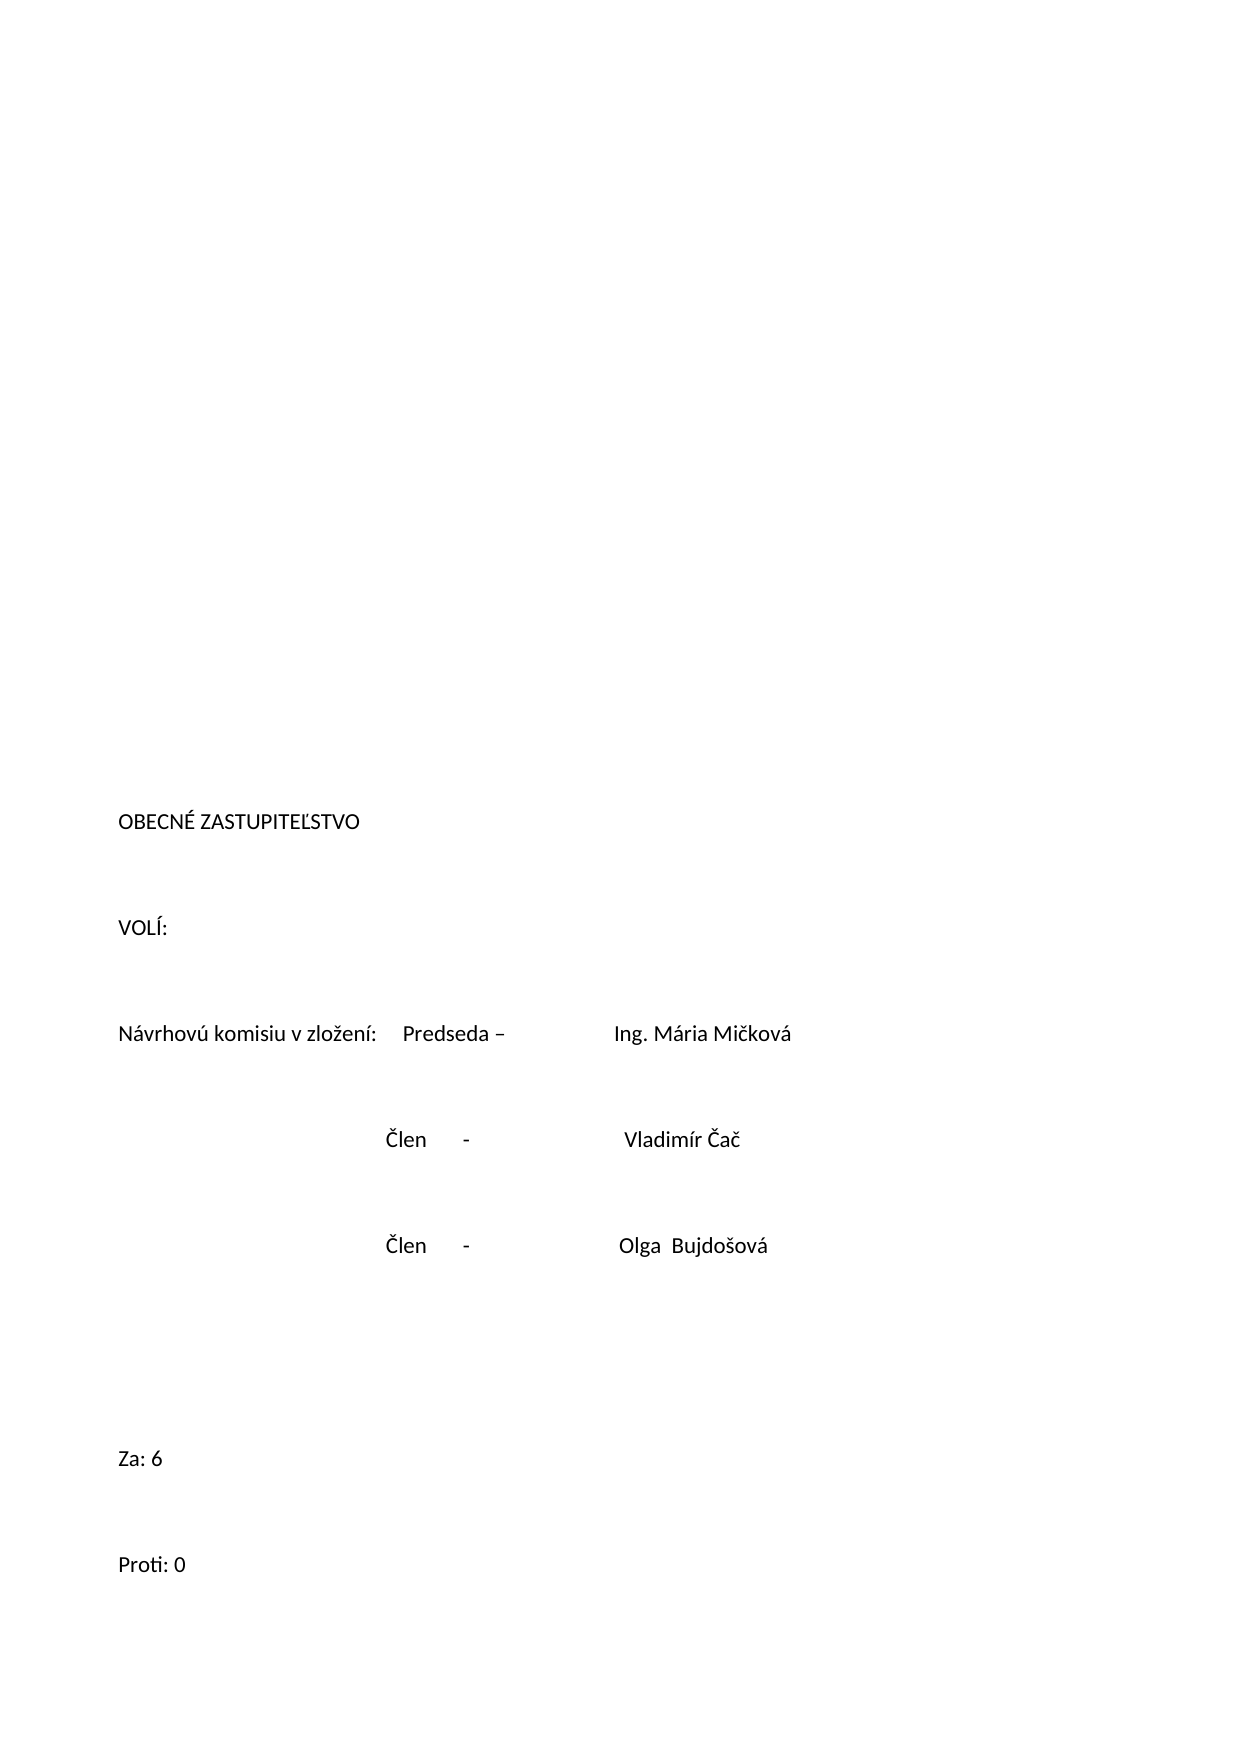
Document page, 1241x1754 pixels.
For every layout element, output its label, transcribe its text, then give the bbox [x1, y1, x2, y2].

text Člen - Vladimír Čač [118, 1126, 1122, 1153]
text Proti: 0 [118, 1550, 1122, 1578]
text OBECNÉ ZASTUPITEĽSTVO [118, 807, 1122, 835]
text VOLÍ: [118, 913, 1122, 941]
text Člen - Olga Bujdošová [118, 1232, 1122, 1259]
text Za: 6 [118, 1444, 1122, 1472]
text Návrhovú komisiu v zložení: Predseda – Ing. Mária Mičková [118, 1019, 1122, 1047]
